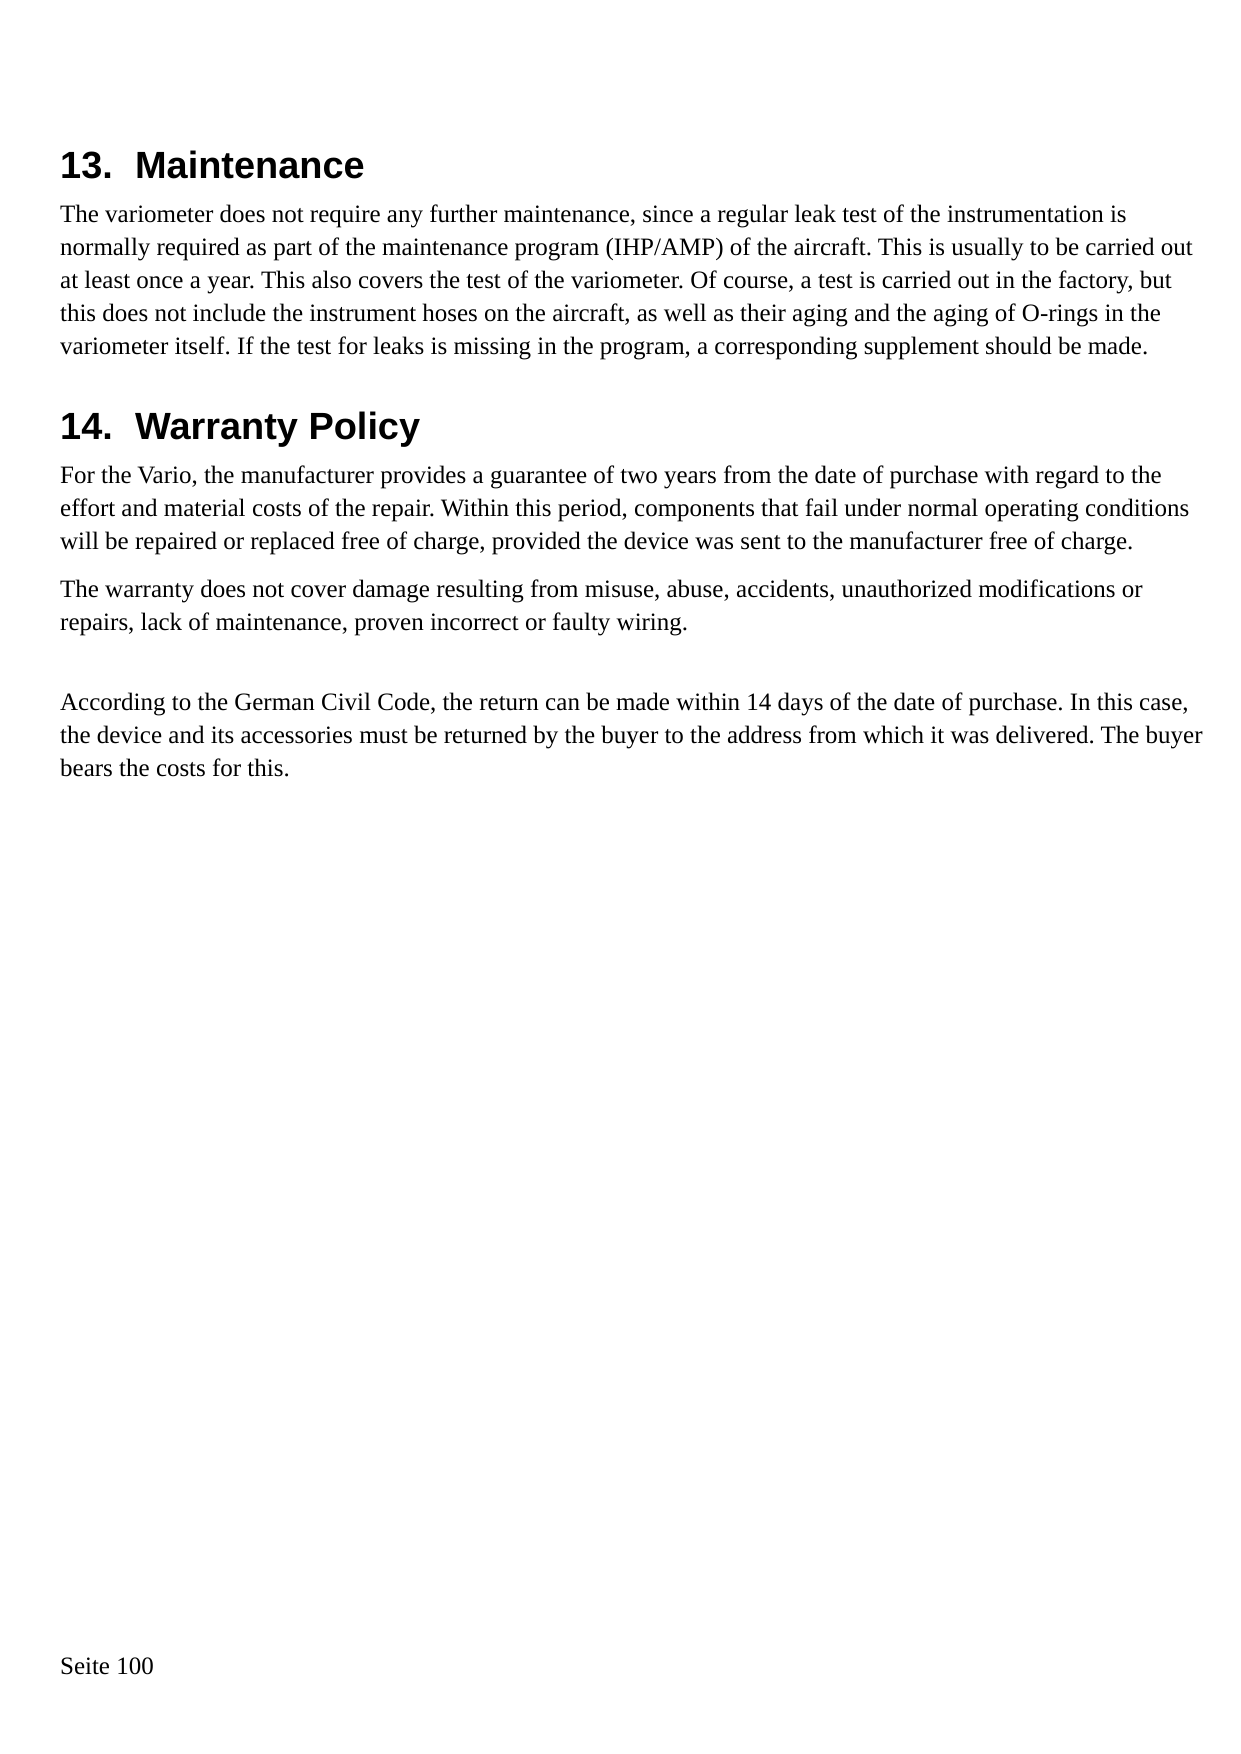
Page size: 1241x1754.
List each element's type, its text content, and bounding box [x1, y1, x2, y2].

text For the Vario, the manufacturer provides a guarantee of two years from the date of purchase with regard to the effort and material costs of the repair. Within this period, components that fail under normal operating conditions will be repaired or replaced free of charge, provided the device was sent to the manufacturer free of charge. [60, 460, 1207, 555]
subtitle Warranty Policy [60, 404, 1207, 448]
text The warranty does not cover damage resulting from misuse, abuse, accidents, unauthorized modifications or repairs, lack of maintenance, proven incorrect or faulty wiring. [60, 574, 1207, 636]
text According to the German Civil Code, the return can be made within 14 days of the date of purchase. In this case, the device and its accessories must be returned by the buyer to the address from which it was delivered. The buyer bears the costs for this. [60, 654, 1207, 782]
subtitle Maintenance [60, 143, 1207, 187]
text The variometer does not require any further maintenance, since a regular leak test of the instrumentation is normally required as part of the maintenance program (IHP/AMP) of the aircraft. This is usually to be carried out at least once a year. This also covers the test of the variometer. Of course, a test is carried out in the factory, but this does not include the instrument hoses on the aircraft, as well as their aging and the aging of O-rings in the variometer itself. If the test for leaks is missing in the program, a corresponding supplement should be made. [60, 199, 1207, 360]
